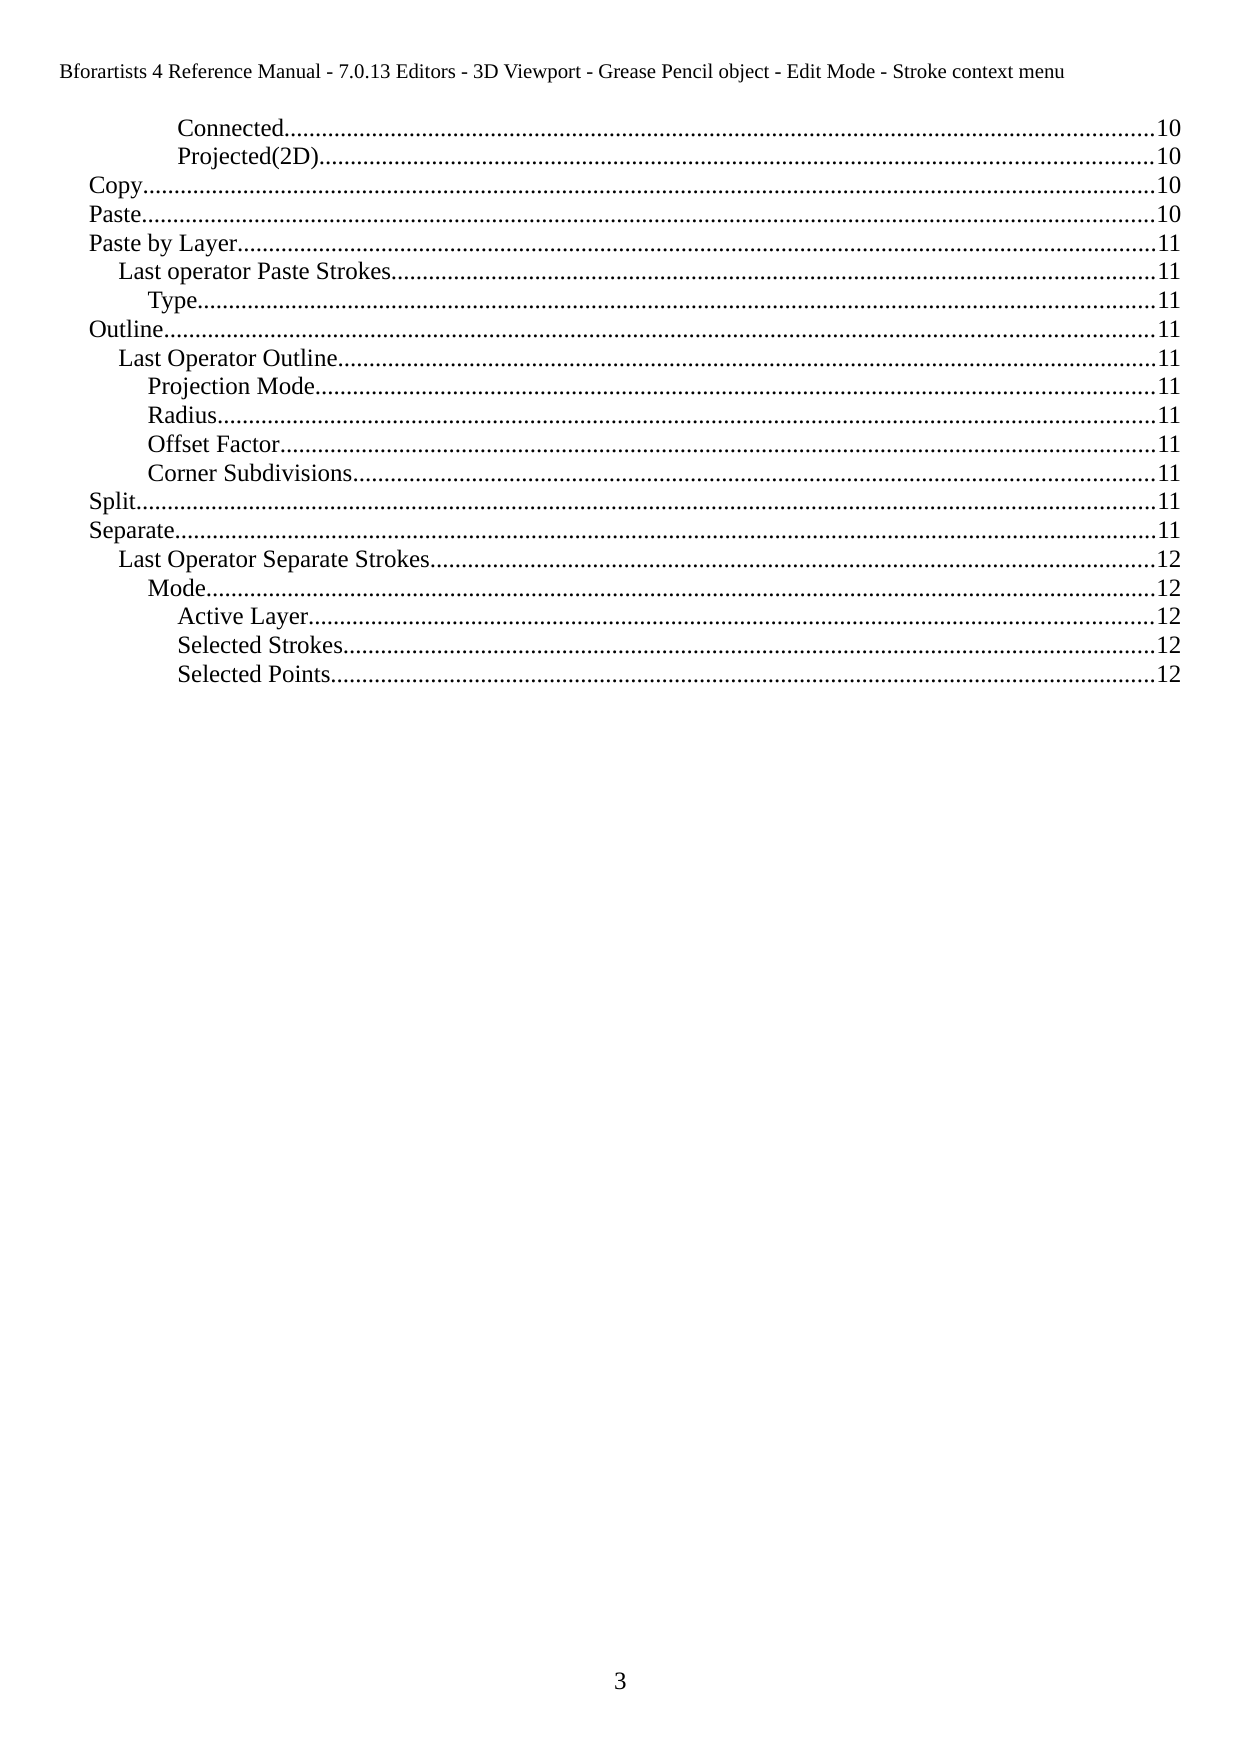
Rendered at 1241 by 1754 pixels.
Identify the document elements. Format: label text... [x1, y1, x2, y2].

text Active Layer 12 [177, 601, 1181, 630]
text Corner Subdivisions 11 [147, 458, 1181, 486]
text Split 11 [88, 486, 1181, 515]
text Type 11 [147, 285, 1181, 314]
text Radius 11 [147, 400, 1181, 429]
text Last Operator Separate Strokes 12 [118, 544, 1181, 573]
text Last operator Paste Strokes 11 [118, 256, 1181, 285]
text Mode 12 [147, 573, 1181, 601]
text Last Operator Outline 11 [118, 343, 1181, 371]
text Offset Factor 11 [147, 429, 1181, 458]
text Projection Mode 11 [147, 371, 1181, 400]
text Selected Points 12 [177, 659, 1181, 688]
text Paste 10 [88, 199, 1181, 228]
text Paste by Layer 11 [88, 228, 1181, 256]
text Separate 11 [88, 515, 1181, 544]
text Selected Strokes 12 [177, 630, 1181, 659]
text Copy 10 [88, 170, 1181, 199]
text Outline 11 [88, 314, 1181, 343]
text Projected(2D) 10 [177, 141, 1181, 170]
text Connected 10 [177, 113, 1181, 141]
